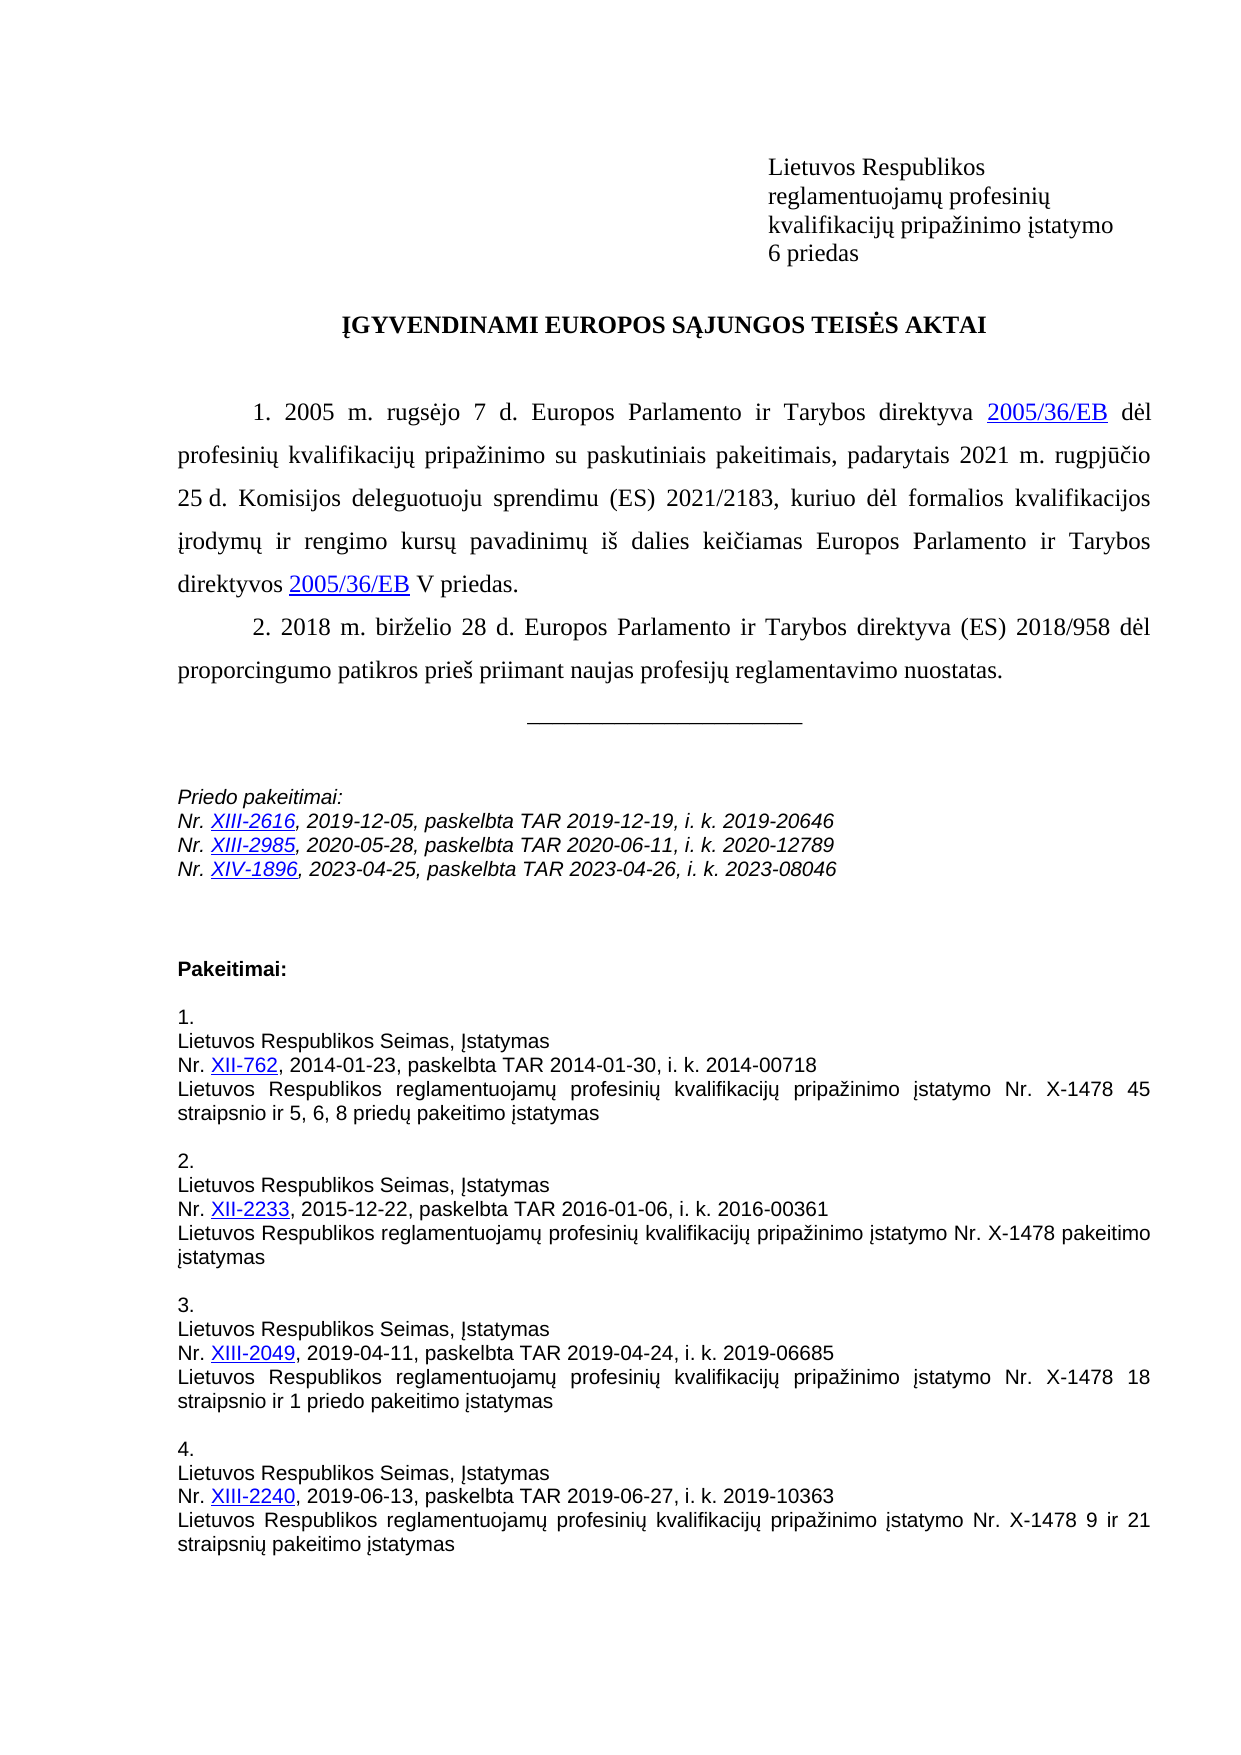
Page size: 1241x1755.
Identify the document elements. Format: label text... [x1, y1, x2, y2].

text ______________________ [177, 698, 1152, 727]
text Nr. XIII-2985, 2020-05-28, paskelbta TAR 2020-06-11, i. k. 2020-12789 [177, 833, 1152, 857]
text Lietuvos Respublikos Seimas, Įstatymas [177, 1460, 1152, 1484]
text ĮGYVENDINAMI EUROPOS SĄJUNGOS TEISĖS AKTAI [177, 310, 1152, 339]
text 3. [177, 1293, 1152, 1317]
text Lietuvos Respublikos reglamentuojamų profesinių kvalifikacijų pripažinimo įstatymo Nr. X-1478 pakeitimo įstatymas [177, 1221, 1152, 1269]
text 1. [177, 1005, 1152, 1029]
text 1. 2005 m. rugsėjo 7 d. Europos Parlamento ir Tarybos direktyva 2005/36/EB dėl profesinių kvalifikacijų pripažinimo su paskutiniais pakeitimais, padarytais 2021 m. rugpjūčio 25 d. Komisijos deleguotuoju sprendimu (ES) 2021/2183, kuriuo dėl formalios kvalifikacijos įrodymų ir rengimo kursų pavadinimų iš dalies keičiamas Europos Parlamento ir Tarybos direktyvos 2005/36/EB V priedas. [177, 397, 1152, 598]
text Lietuvos Respublikos Seimas, Įstatymas [177, 1173, 1152, 1197]
text Lietuvos Respublikos reglamentuojamų profesinių kvalifikacijų pripažinimo įstatymo Nr. X-1478 9 ir 21 straipsnių pakeitimo įstatymas [177, 1508, 1152, 1556]
text 2. [177, 1149, 1152, 1173]
text Nr. XII-2233, 2015-12-22, paskelbta TAR 2016-01-06, i. k. 2016-00361 [177, 1197, 1152, 1221]
text Lietuvos Respublikos reglamentuojamų profesinių kvalifikacijų pripažinimo įstatymo Nr. X-1478 18 straipsnio ir 1 priedo pakeitimo įstatymas [177, 1364, 1152, 1412]
text Nr. XIV-1896, 2023-04-25, paskelbta TAR 2023-04-26, i. k. 2023-08046 [177, 857, 1152, 881]
text Nr. XIII-2240, 2019-06-13, paskelbta TAR 2019-06-27, i. k. 2019-10363 [177, 1484, 1152, 1508]
text kvalifikacijų pripažinimo įstatymo [177, 210, 1152, 238]
text Nr. XII-762, 2014-01-23, paskelbta TAR 2014-01-30, i. k. 2014-00718 [177, 1053, 1152, 1077]
text Priedo pakeitimai: [177, 785, 1152, 809]
text Lietuvos Respublikos [177, 152, 1152, 181]
text 4. [177, 1436, 1152, 1460]
text reglamentuojamų profesinių [177, 181, 1152, 210]
text Nr. XIII-2049, 2019-04-11, paskelbta TAR 2019-04-24, i. k. 2019-06685 [177, 1341, 1152, 1364]
text Pakeitimai: [177, 957, 1152, 981]
text Lietuvos Respublikos Seimas, Įstatymas [177, 1317, 1152, 1341]
text Nr. XIII-2616, 2019-12-05, paskelbta TAR 2019-12-19, i. k. 2019-20646 [177, 809, 1152, 833]
text Lietuvos Respublikos reglamentuojamų profesinių kvalifikacijų pripažinimo įstatymo Nr. X-1478 45 straipsnio ir 5, 6, 8 priedų pakeitimo įstatymas [177, 1077, 1152, 1125]
text 2. 2018 m. birželio 28 d. Europos Parlamento ir Tarybos direktyva (ES) 2018/958 dėl proporcingumo patikros prieš priimant naujas profesijų reglamentavimo nuostatas. [177, 612, 1152, 684]
text Lietuvos Respublikos Seimas, Įstatymas [177, 1029, 1152, 1053]
text 6 priedas [177, 238, 1152, 267]
